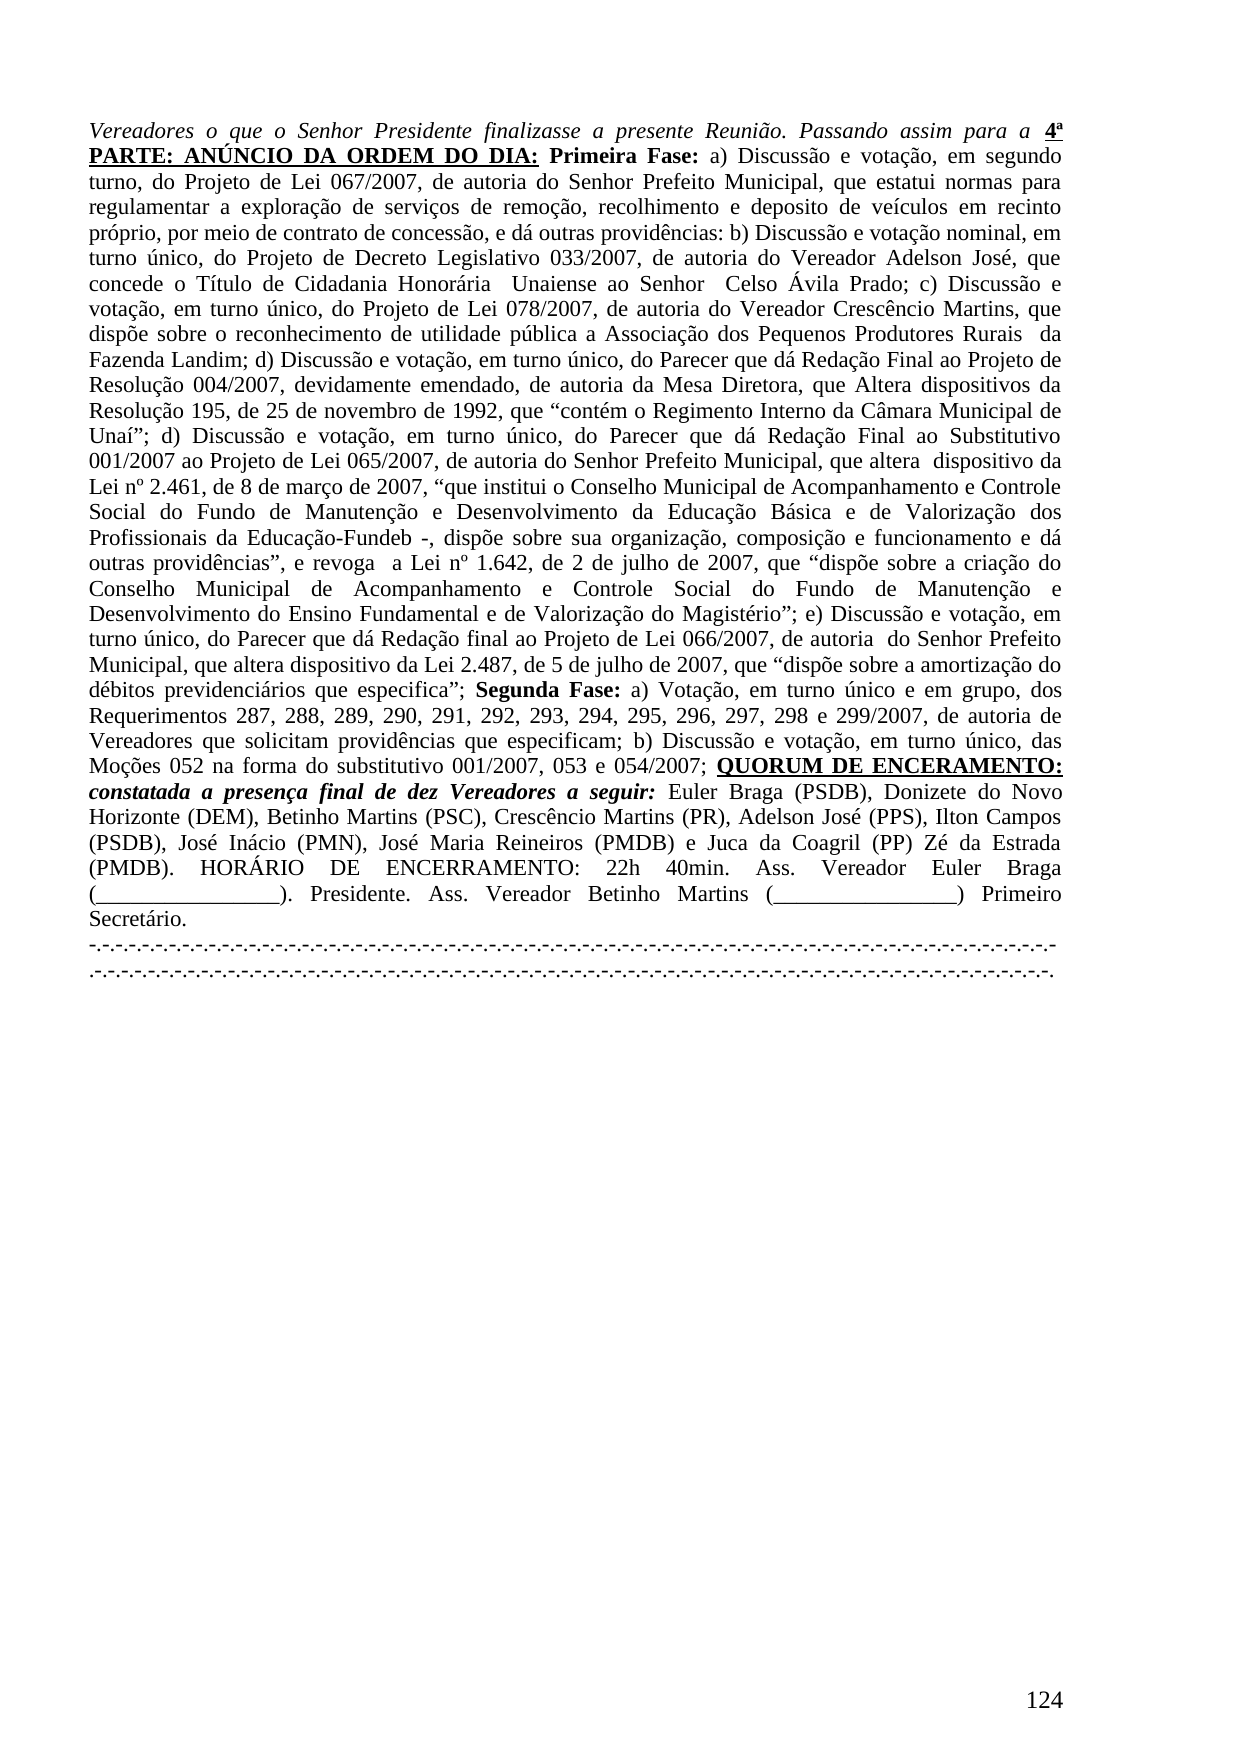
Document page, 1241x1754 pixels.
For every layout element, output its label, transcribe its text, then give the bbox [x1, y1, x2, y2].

text Vereadores o que o Senhor Presidente finalizasse a presente Reunião. Passando assim para a 4ª PARTE: ANÚNCIO DA ORDEM DO DIA: Primeira Fase: a) Discussão e votação, em segundo turno, do Projeto de Lei 067/2007, de autoria do Senhor Prefeito Municipal, que estatui normas para regulamentar a exploração de serviços de remoção, recolhimento e deposito de veículos em recinto próprio, por meio de contrato de concessão, e dá outras providências: b) Discussão e votação nominal, em turno único, do Projeto de Decreto Legislativo 033/2007, de autoria do Vereador Adelson José, que concede o Título de Cidadania Honorária Unaiense ao Senhor Celso Ávila Prado; c) Discussão e votação, em turno único, do Projeto de Lei 078/2007, de autoria do Vereador Crescêncio Martins, que dispõe sobre o reconhecimento de utilidade pública a Associação dos Pequenos Produtores Rurais da Fazenda Landim; d) Discussão e votação, em turno único, do Parecer que dá Redação Final ao Projeto de Resolução 004/2007, devidamente emendado, de autoria da Mesa Diretora, que Altera dispositivos da Resolução 195, de 25 de novembro de 1992, que “contém o Regimento Interno da Câmara Municipal de Unaí”; d) Discussão e votação, em turno único, do Parecer que dá Redação Final ao Substitutivo 001/2007 ao Projeto de Lei 065/2007, de autoria do Senhor Prefeito Municipal, que altera dispositivo da Lei nº 2.461, de 8 de março de 2007, “que institui o Conselho Municipal de Acompanhamento e Controle Social do Fundo de Manutenção e Desenvolvimento da Educação Básica e de Valorização dos Profissionais da Educação-Fundeb -, dispõe sobre sua organização, composição e funcionamento e dá outras providências”, e revoga a Lei nº 1.642, de 2 de julho de 2007, que “dispõe sobre a criação do Conselho Municipal de Acompanhamento e Controle Social do Fundo de Manutenção e Desenvolvimento do Ensino Fundamental e de Valorização do Magistério”; e) Discussão e votação, em turno único, do Parecer que dá Redação final ao Projeto de Lei 066/2007, de autoria do Senhor Prefeito Municipal, que altera dispositivo da Lei 2.487, de 5 de julho de 2007, que “dispõe sobre a amortização do débitos previdenciários que especifica”; Segunda Fase: a) Votação, em turno único e em grupo, dos Requerimentos 287, 288, 289, 290, 291, 292, 293, 294, 295, 296, 297, 298 e 299/2007, de autoria de Vereadores que solicitam providências que especificam; b) Discussão e votação, em turno único, das Moções 052 na forma do substitutivo 001/2007, 053 e 054/2007; QUORUM DE ENCERAMENTO: constatada a presença final de dez Vereadores a seguir: Euler Braga (PSDB), Donizete do Novo Horizonte (DEM), Betinho Martins (PSC), Crescêncio Martins (PR), Adelson José (PPS), Ilton Campos (PSDB), José Inácio (PMN), José Maria Reineiros (PMDB) e Juca da Coagril (PP) Zé da Estrada (PMDB). HORÁRIO DE ENCERRAMENTO: 22h 40min. Ass. Vereador Euler Braga (________________). Presidente. Ass. Vereador Betinho Martins (________________) Primeiro Secretário. -.-.-.-.-.-.-.-.-.-.-.-.-.-.-.-.-.-.-.-.-.-.-.-.-.-.-.-.-.-.-.-.-.-.-.-.-.-.-.-.-.-.-.-.-.-.-.-.-.-.-.-.-.-.-.-.-.-.-.-.-.-.-.-.-.-.-.-.-.-.-.-.-.-.-.-.-.-.-.-.-.-.-.-.-.-.-.-.-.-.-.-.-.-.-.-.-.-.-.-.-.-.-.-.-.-.-.-.-.-.-.-.-.-.-.-.-.-.-.-.-.-.-.-.-.-.-.-.-.-.-.-.-.-.-.-.-.-.-.-.-.-.-.-.-. [88, 118, 1063, 982]
